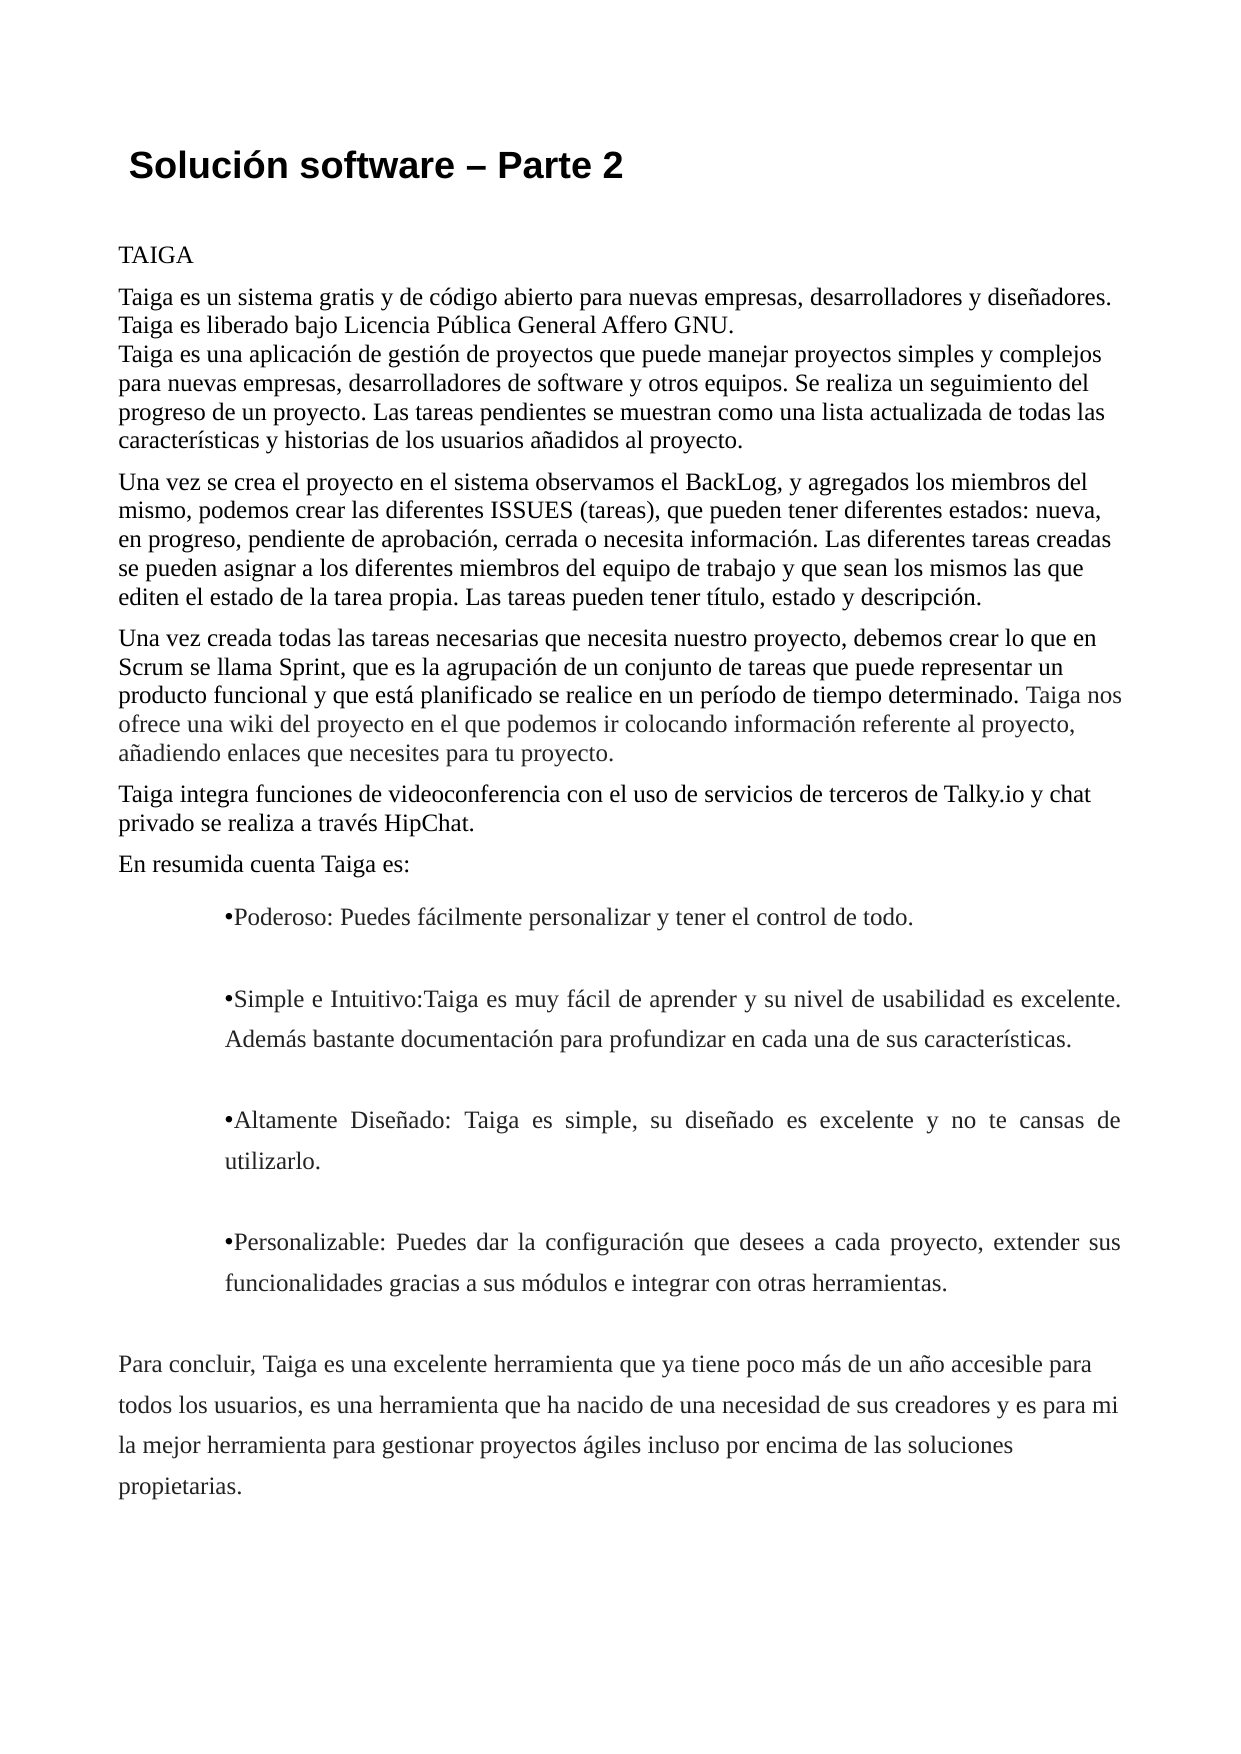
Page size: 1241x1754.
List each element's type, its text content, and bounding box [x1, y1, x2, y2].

text TAIGA [118, 241, 1122, 269]
text Para concluir, Taiga es una excelente herramienta que ya tiene poco más de un año accesible para todos los usuarios, es una herramienta que ha nacido de una necesidad de sus creadores y es para mi la mejor herramienta para gestionar proyectos ágiles incluso por encima de las soluciones propietarias. [118, 1337, 1122, 1500]
list Altamente Diseñado: Taiga es simple, su diseñado es excelente y no te cansas de utilizarlo. [151, 1094, 1122, 1175]
text Una vez creada todas las tareas necesarias que necesita nuestro proyecto, debemos crear lo que en Scrum se llama Sprint, que es la agrupación de un conjunto de tareas que puede representar un producto funcional y que está planificado se realice en un período de tiempo determinado. Taiga nos ofrece una wiki del proyecto en el que podemos ir colocando información referente al proyecto, añadiendo enlaces que necesites para tu proyecto. [118, 623, 1122, 767]
text Taiga es un sistema gratis y de código abierto para nuevas empresas, desarrolladores y diseñadores. Taiga es liberado bajo Licencia Pública General Affero GNU. [118, 282, 1122, 339]
list Poderoso: Puedes fácilmente personalizar y tener el control de todo. [151, 891, 1122, 931]
list Simple e Intuitivo:Taiga es muy fácil de aprender y su nivel de usabilidad es excelente. Además bastante documentación para profundizar en cada una de sus características. [151, 972, 1122, 1053]
text En resumida cuenta Taiga es: [118, 849, 1122, 878]
text Taiga integra funciones de videoconferencia con el uso de servicios de terceros de Talky.io y chat privado se realiza a través HipChat. [118, 779, 1122, 837]
text Taiga es una aplicación de gestión de proyectos que puede manejar proyectos simples y complejos para nuevas empresas, desarrolladores de software y otros equipos. Se realiza un seguimiento del progreso de un proyecto. Las tareas pendientes se muestran como una lista actualizada de todas las características y historias de los usuarios añadidos al proyecto. [118, 339, 1122, 454]
list Personalizable: Puedes dar la configuración que desees a cada proyecto, extender sus funcionalidades gracias a sus módulos e integrar con otras herramientas. [151, 1216, 1122, 1297]
subtitle Solución software – Parte 2 [118, 143, 1122, 187]
text Una vez se crea el proyecto en el sistema observamos el BackLog, y agregados los miembros del mismo, podemos crear las diferentes ISSUES (tareas), que pueden tener diferentes estados: nueva, en progreso, pendiente de aprobación, cerrada o necesita información. Las diferentes tareas creadas se pueden asignar a los diferentes miembros del equipo de trabajo y que sean los mismos las que editen el estado de la tarea propia. Las tareas pueden tener título, estado y descripción. [118, 467, 1122, 611]
